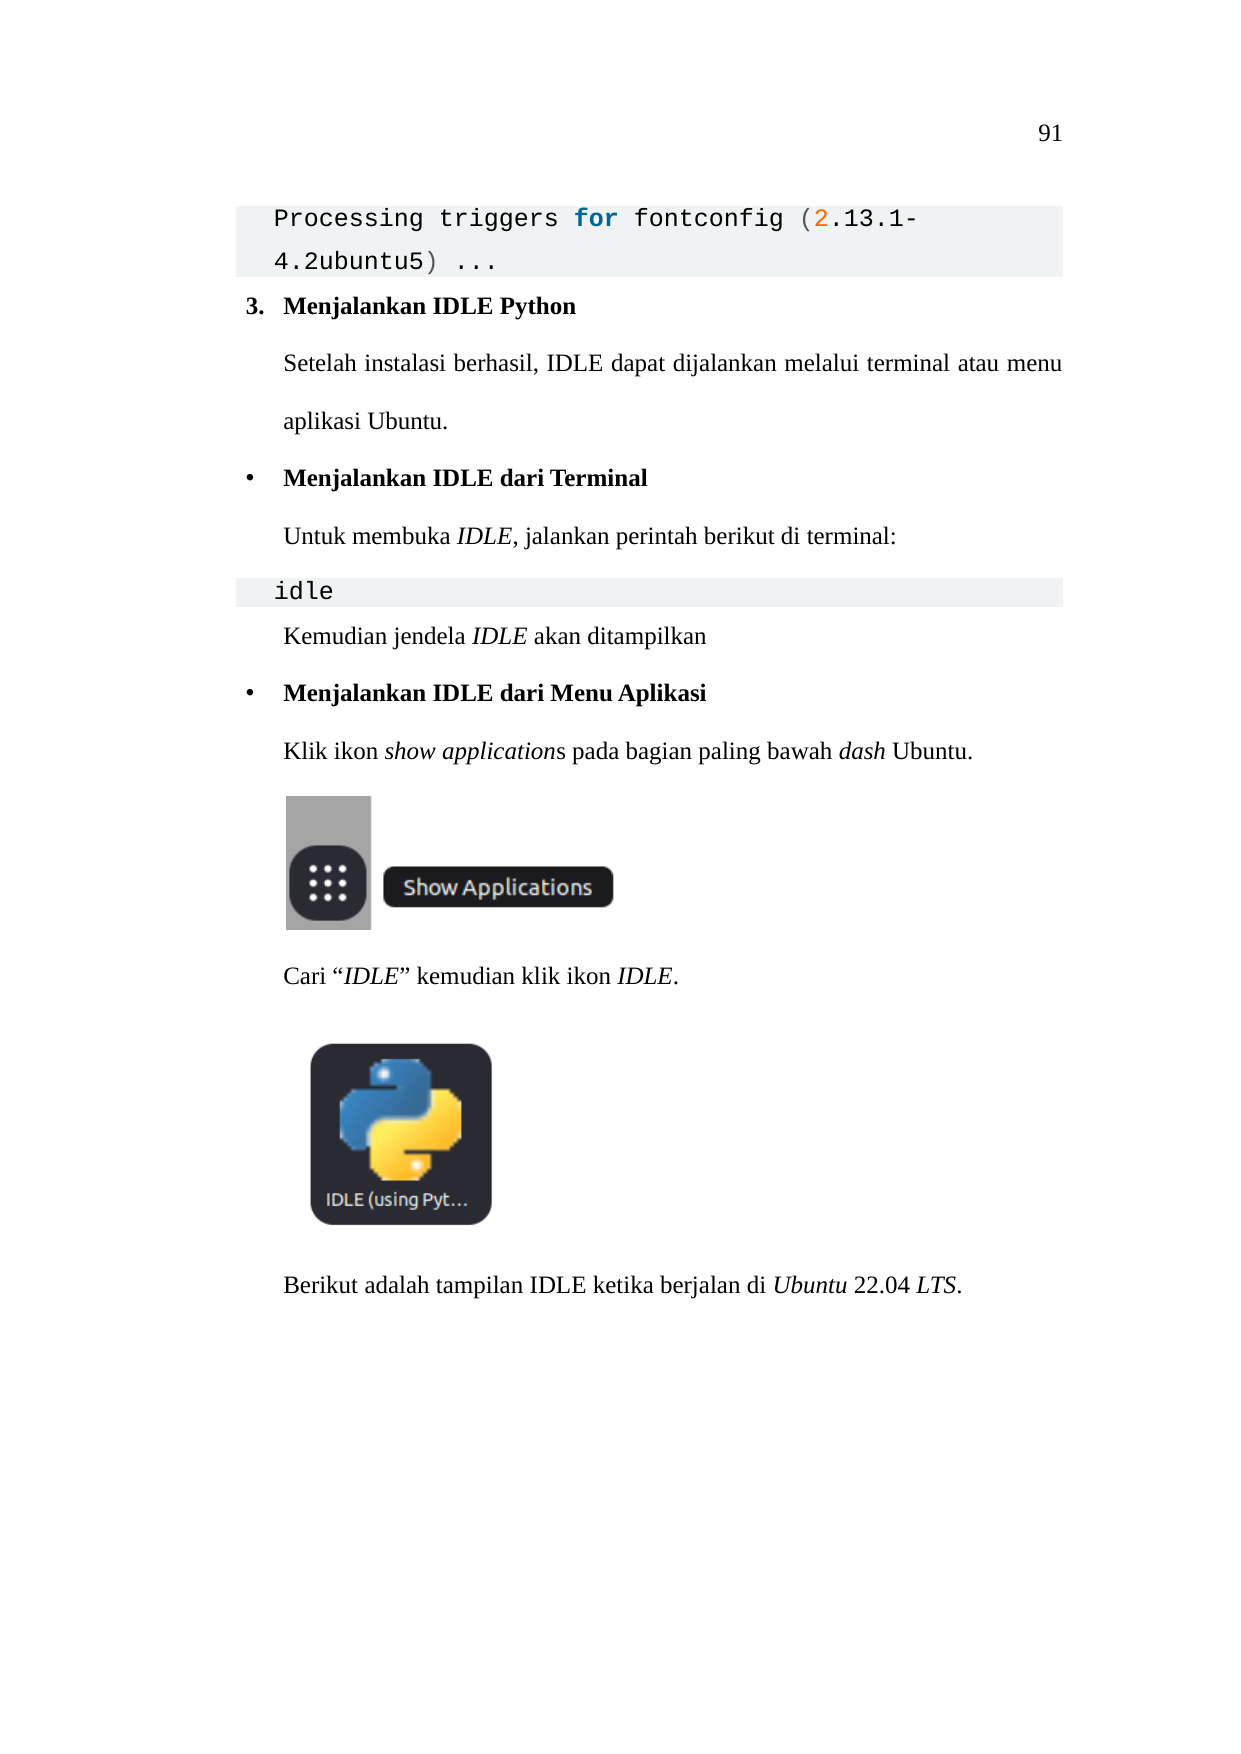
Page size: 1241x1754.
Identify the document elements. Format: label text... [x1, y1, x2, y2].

list Menjalankan IDLE dari Terminal [246, 463, 1063, 492]
list Cari “IDLE” kemudian klik ikon IDLE. [246, 961, 1063, 990]
list Menjalankan IDLE Python [246, 291, 1063, 320]
list Kemudian jendela IDLE akan ditampilkan [246, 621, 1063, 650]
text 4.2ubuntu5) ... [236, 248, 1063, 277]
list Setelah instalasi berhasil, IDLE dapat dijalankan melalui terminal atau menu aplikasi Ubuntu. [246, 348, 1063, 435]
list Berikut adalah tampilan IDLE ketika berjalan di Ubuntu 22.04 LTS. [246, 1270, 1063, 1299]
picture [286, 796, 652, 930]
list Untuk membuka IDLE, jalankan perintah berikut di terminal: [246, 521, 1063, 550]
text Processing triggers for fontconfig (2.13.1- [236, 206, 1063, 234]
list Klik ikon show applications pada bagian paling bawah dash Ubuntu. [246, 736, 1063, 765]
list idle [236, 578, 1063, 607]
picture [286, 1021, 516, 1239]
list Menjalankan IDLE dari Menu Aplikasi [246, 678, 1063, 707]
